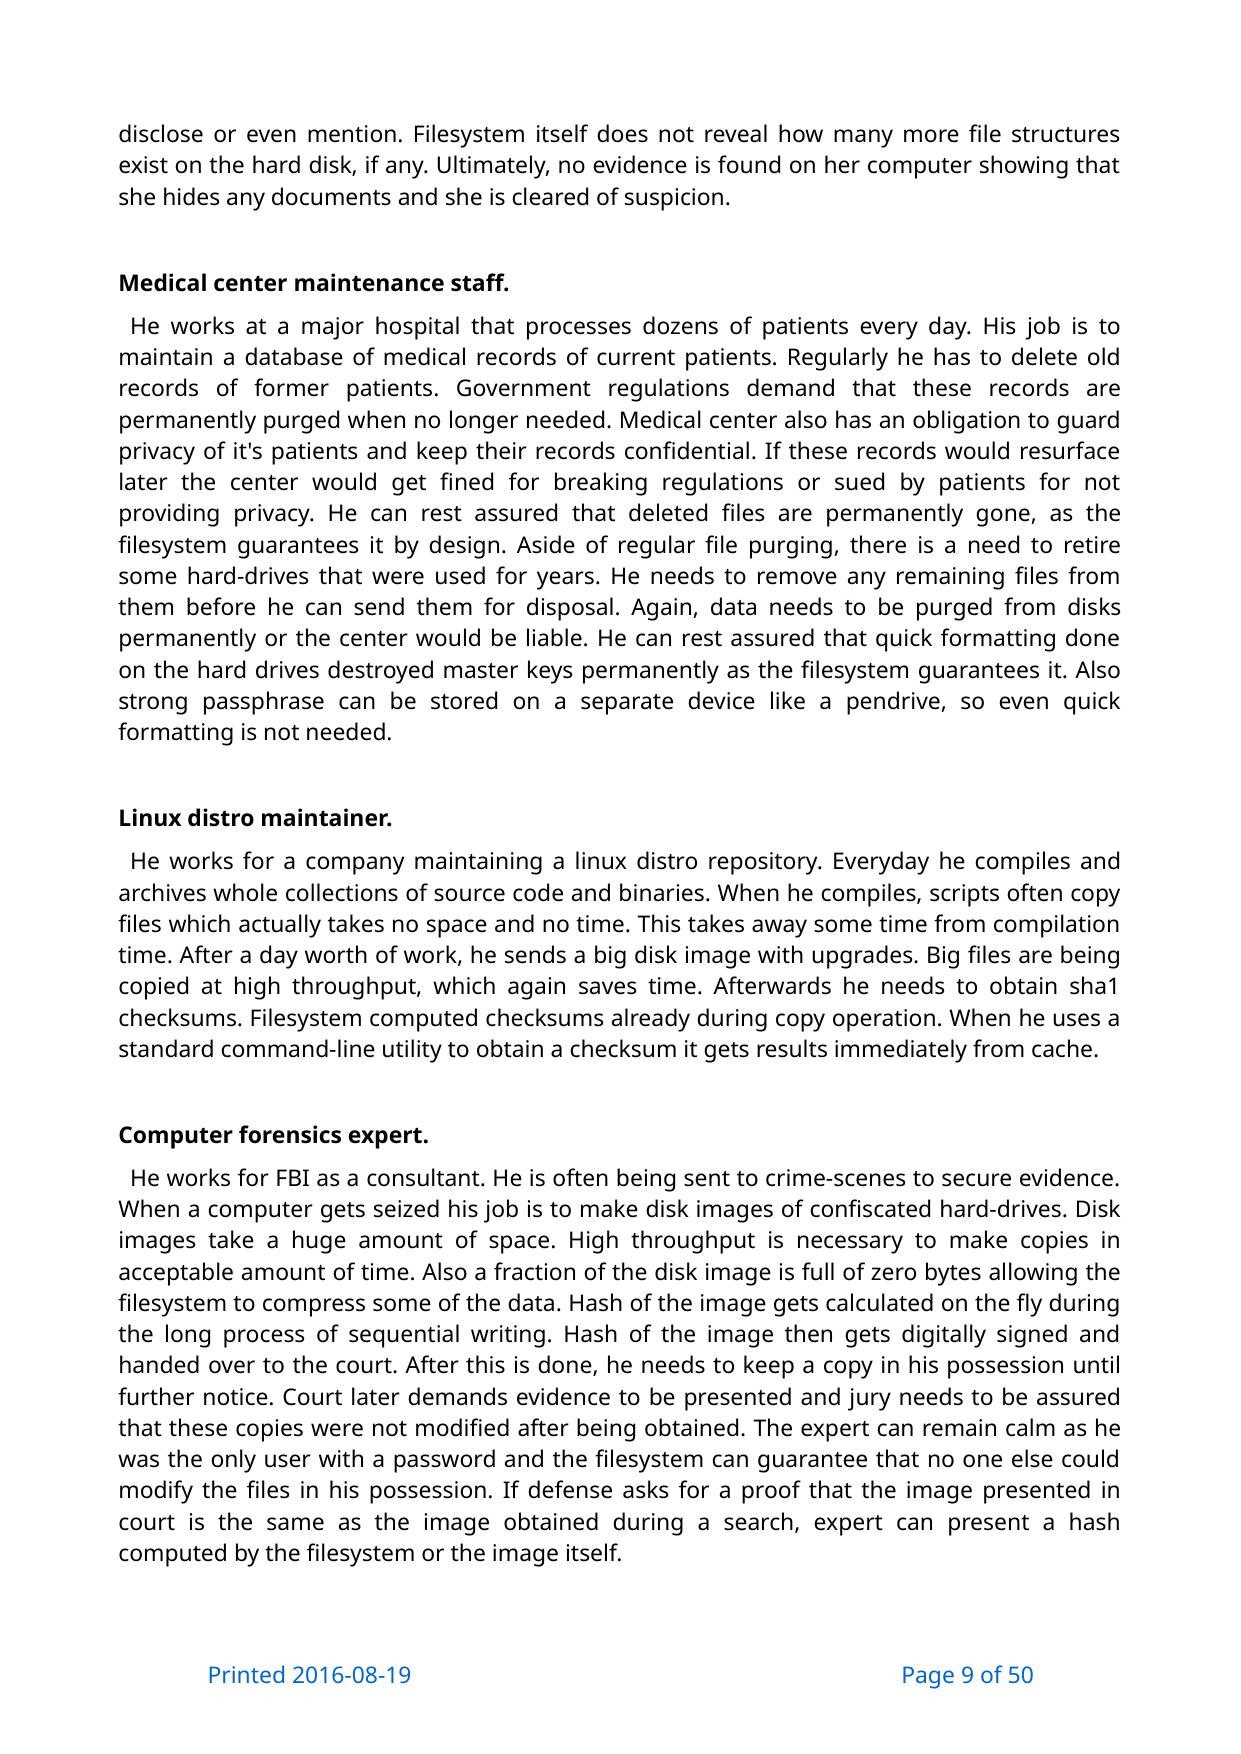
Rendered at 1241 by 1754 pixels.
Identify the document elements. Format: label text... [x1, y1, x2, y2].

text He works for a company maintaining a linux distro repository. Everyday he compiles and archives whole collections of source code and binaries. When he compiles, scripts often copy files which actually takes no space and no time. This takes away some time from compilation time. After a day worth of work, he sends a big disk image with upgrades. Big files are being copied at high throughput, which again saves time. Afterwards he needs to obtain sha1 checksums. Filesystem computed checksums already during copy operation. When he uses a standard command-line utility to obtain a checksum it gets results immediately from cache. [118, 845, 1122, 1064]
text He works at a major hospital that processes dozens of patients every day. His job is to maintain a database of medical records of current patients. Regularly he has to delete old records of former patients. Government regulations demand that these records are permanently purged when no longer needed. Medical center also has an obligation to guard privacy of it's patients and keep their records confidential. If these records would resurface later the center would get fined for breaking regulations or sued by patients for not providing privacy. He can rest assured that deleted files are permanently gone, as the filesystem guarantees it by design. Aside of regular file purging, there is a need to retire some hard-drives that were used for years. He needs to remove any remaining files from them before he can send them for disposal. Again, data needs to be purged from disks permanently or the center would be liable. He can rest assured that quick formatting done on the hard drives destroyed master keys permanently as the filesystem guarantees it. Also strong passphrase can be stored on a separate device like a pendrive, so even quick formatting is not needed. [118, 310, 1122, 747]
subtitle Linux distro maintainer. [118, 802, 1122, 833]
text He works for FBI as a consultant. He is often being sent to crime-scenes to secure evidence. When a computer gets seized his job is to make disk images of confiscated hard-drives. Disk images take a huge amount of space. High throughput is necessary to make copies in acceptable amount of time. Also a fraction of the disk image is full of zero bytes allowing the filesystem to compress some of the data. Hash of the image gets calculated on the fly during the long process of sequential writing. Hash of the image then gets digitally signed and handed over to the court. After this is done, he needs to keep a copy in his possession until further notice. Court later demands evidence to be presented and jury needs to be assured that these copies were not modified after being obtained. The expert can remain calm as he was the only user with a password and the filesystem can guarantee that no one else could modify the files in his possession. If defense asks for a proof that the image presented in court is the same as the image obtained during a search, expert can present a hash computed by the filesystem or the image itself. [118, 1162, 1122, 1568]
text disclose or even mention. Filesystem itself does not reveal how many more file structures exist on the hard disk, if any. Ultimately, no evidence is found on her computer showing that she hides any documents and she is cleared of suspicion. [118, 118, 1122, 212]
subtitle Medical center maintenance staff. [118, 267, 1122, 298]
subtitle Computer forensics expert. [118, 1119, 1122, 1150]
